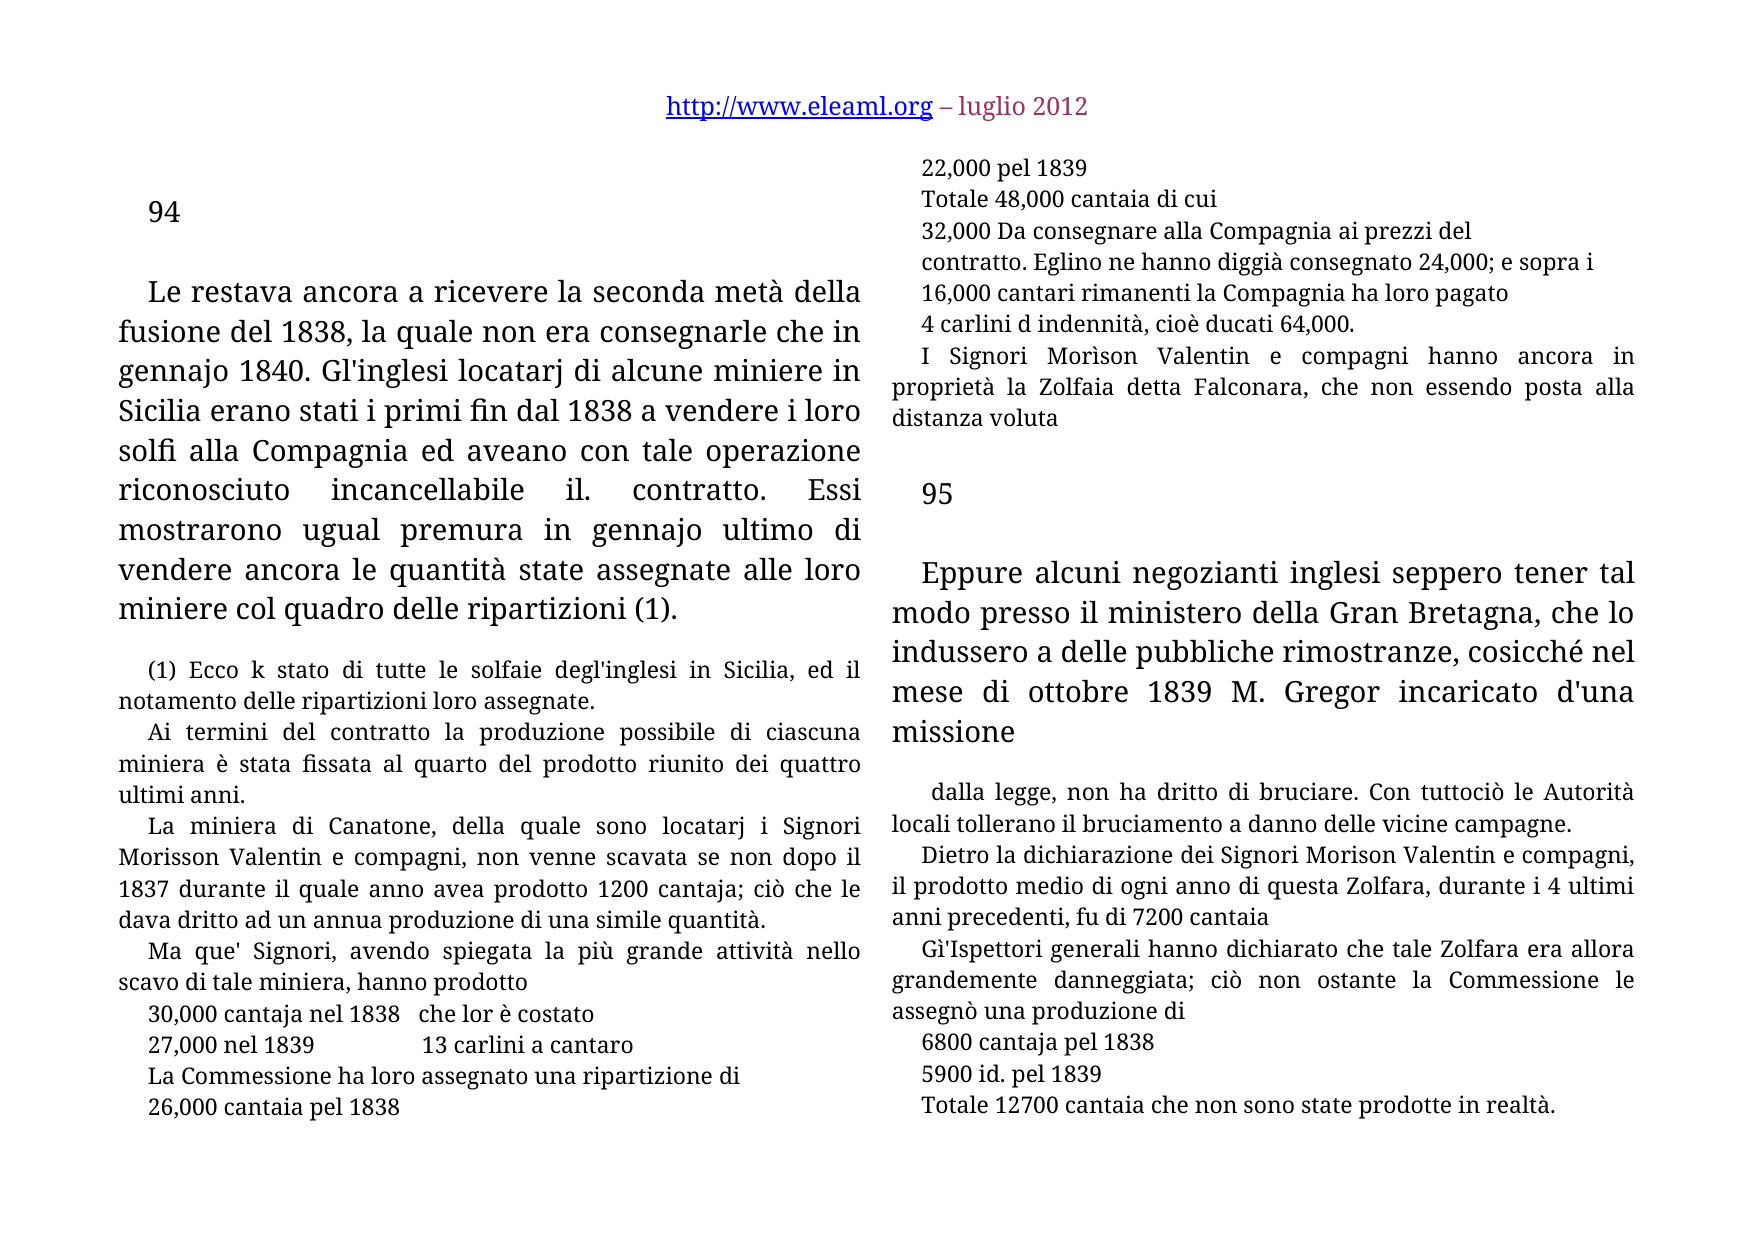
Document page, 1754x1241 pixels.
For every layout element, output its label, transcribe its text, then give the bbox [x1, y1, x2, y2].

text 22,000 pel 1839 [892, 152, 1636, 183]
text Ai termini del contratto la produzione possibile di ciascuna miniera è stata fissata al quarto del prodotto riunito dei quattro ultimi anni. [118, 716, 862, 810]
text 27,000 nel 1839 13 carlini a cantaro [118, 1029, 862, 1060]
text Dietro la dichiarazione dei Signori Morison Valentin e compagni, il prodotto medio di ogni anno di questa Zolfara, durante i 4 ultimi anni precedenti, fu di 7200 cantaia [892, 839, 1636, 933]
text 5900 id. pel 1839 [892, 1058, 1636, 1089]
text La miniera di Canatone, della quale sono locatarj i Signori Morisson Valentin e compagni, non venne scavata se non dopo il 1837 durante il quale anno avea prodotto 1200 cantaja; ciò che le dava dritto ad un annua produzione di una simile quantità. [118, 810, 862, 935]
text 26,000 cantaia pel 1838 [118, 1091, 862, 1123]
text 32,000 Da consegnare alla Compagnia ai prezzi del [892, 214, 1636, 246]
text Totale 48,000 cantaia di cui [892, 183, 1636, 214]
text 6800 cantaja pel 1838 [892, 1026, 1636, 1058]
text contratto. Eglino ne hanno diggià consegnato 24,000; e sopra i [892, 246, 1636, 277]
text 4 carlini d indennità, cioè ducati 64,000. [892, 308, 1636, 339]
text Gì'Ispettori generali hanno dichiarato che tale Zolfara era allora grandemente danneggiata; ciò non ostante la Commessione le assegnò una produzione di [892, 933, 1636, 1026]
text Ma que' Signori, avendo spiegata la più grande attività nello scavo di tale miniera, hanno prodotto [118, 935, 862, 998]
text I Signori Morìson Valentin e compagni hanno ancora in proprietà la Zolfaia detta Falconara, che non essendo posta alla distanza voluta [892, 339, 1636, 433]
text Totale 12700 cantaia che non sono state prodotte in realtà. [892, 1089, 1636, 1120]
text Eppure alcuni negozianti inglesi seppero tener tal modo presso il ministero della Gran Bretagna, che lo indussero a delle pubbliche rimostranze, cosicché nel mese di ottobre 1839 M. Gregor incaricato d'una missione [892, 552, 1636, 751]
text Le restava ancora a ricevere la seconda metà della fusione del 1838, la quale non era consegnarle che in gennajo 1840. Gl'inglesi locatarj di alcune miniere in Sicilia erano stati i primi fin dal 1838 a vendere i loro solfi alla Compagnia ed aveano con tale operazione riconosciuto incancellabile il. contratto. Essi mostrarono ugual premura in gennajo ultimo di vendere ancora le quantità state assegnate alle loro miniere col quadro delle ripartizioni (1). [118, 271, 862, 628]
text 94 [118, 192, 862, 231]
text 30,000 cantaja nel 1838 che lor è costato [118, 998, 862, 1029]
text 95 [892, 473, 1636, 513]
text dalla legge, non ha dritto di bruciare. Con tuttociò le Autorità locali tollerano il bruciamento a danno delle vicine campagne. [892, 776, 1636, 839]
text (1) Ecco k stato di tutte le solfaie degl'inglesi in Sicilia, ed il notamento delle ripartizioni loro assegnate. [118, 654, 862, 716]
text La Commessione ha loro assegnato una ripartizione di [118, 1060, 862, 1091]
text 16,000 cantari rimanenti la Compagnia ha loro pagato [892, 277, 1636, 308]
